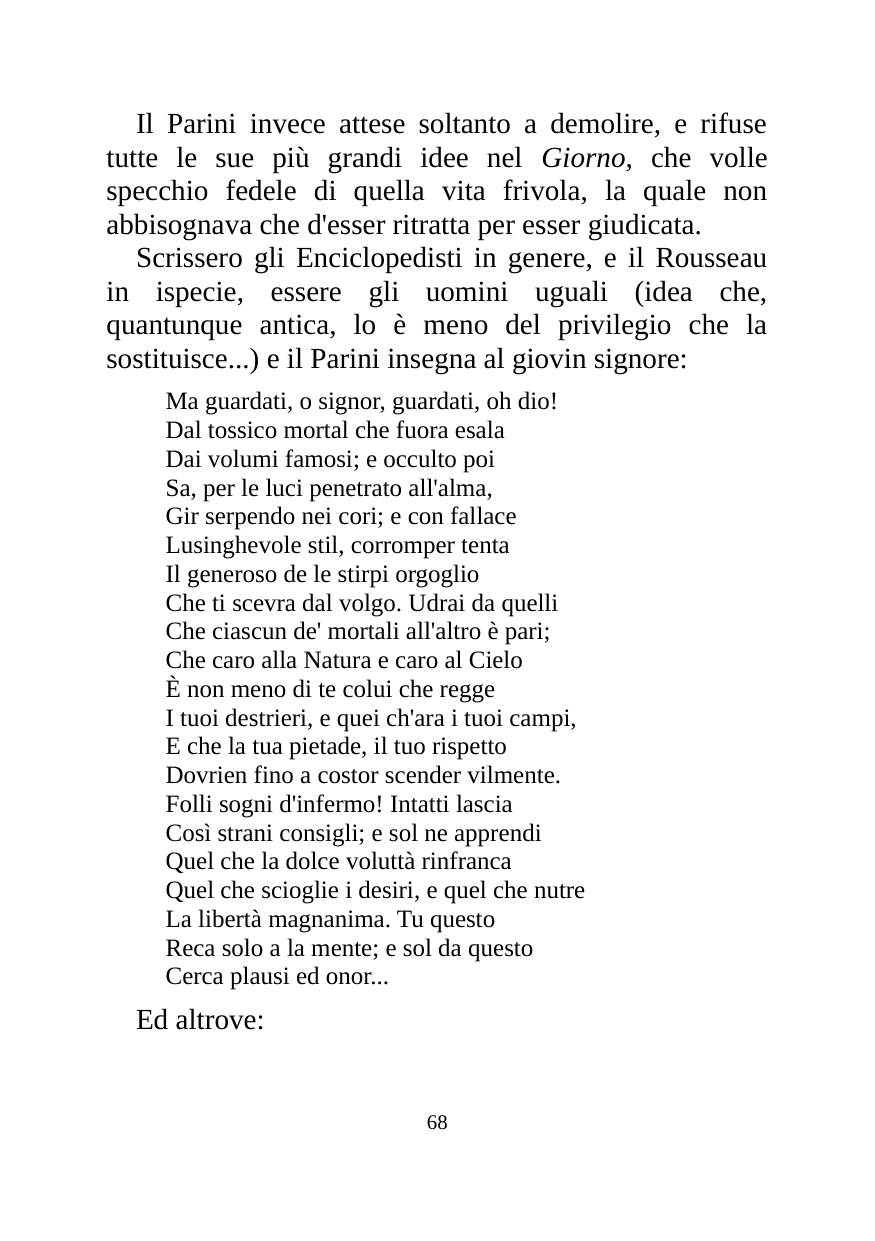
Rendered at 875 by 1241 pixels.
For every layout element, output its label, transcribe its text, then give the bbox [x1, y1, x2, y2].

text Ma guardati, o signor, guardati, oh dio! Dal tossico mortal che fuora esala Dai volumi famosi; e occulto poi Sa, per le luci penetrato all'alma, Gir serpendo nei cori; e con fallace Lusinghevole stil, corromper tenta Il generoso de le stirpi orgoglio Che ti scevra dal volgo. Udrai da quelli Che ciascun de' mortali all'altro è pari; Che caro alla Natura e caro al Cielo È non meno di te colui che regge I tuoi destrieri, e quei ch'ara i tuoi campi, E che la tua pietade, il tuo rispetto Dovrien fino a costor scender vilmente. Folli sogni d'infermo! Intatti lascia Così strani consigli; e sol ne apprendi Quel che la dolce voluttà rinfranca Quel che scioglie i desiri, e quel che nutre La libertà magnanima. Tu questo Reca solo a la mente; e sol da questo Cerca plausi ed onor... [165, 386, 768, 990]
text Ed altrove: [106, 1002, 768, 1035]
text Scrissero gli Enciclopedisti in genere, e il Rousseau in ispecie, essere gli uomini uguali (idea che, quantunque antica, lo è meno del privilegio che la sostituisce...) e il Parini insegna al giovin signore: [106, 240, 768, 374]
text Il Parini invece attese soltanto a demolire, e rifuse tutte le sue più grandi idee nel Giorno, che volle specchio fedele di quella vita frivola, la quale non abbisognava che d'esser ritratta per esser giudicata. [106, 106, 768, 240]
